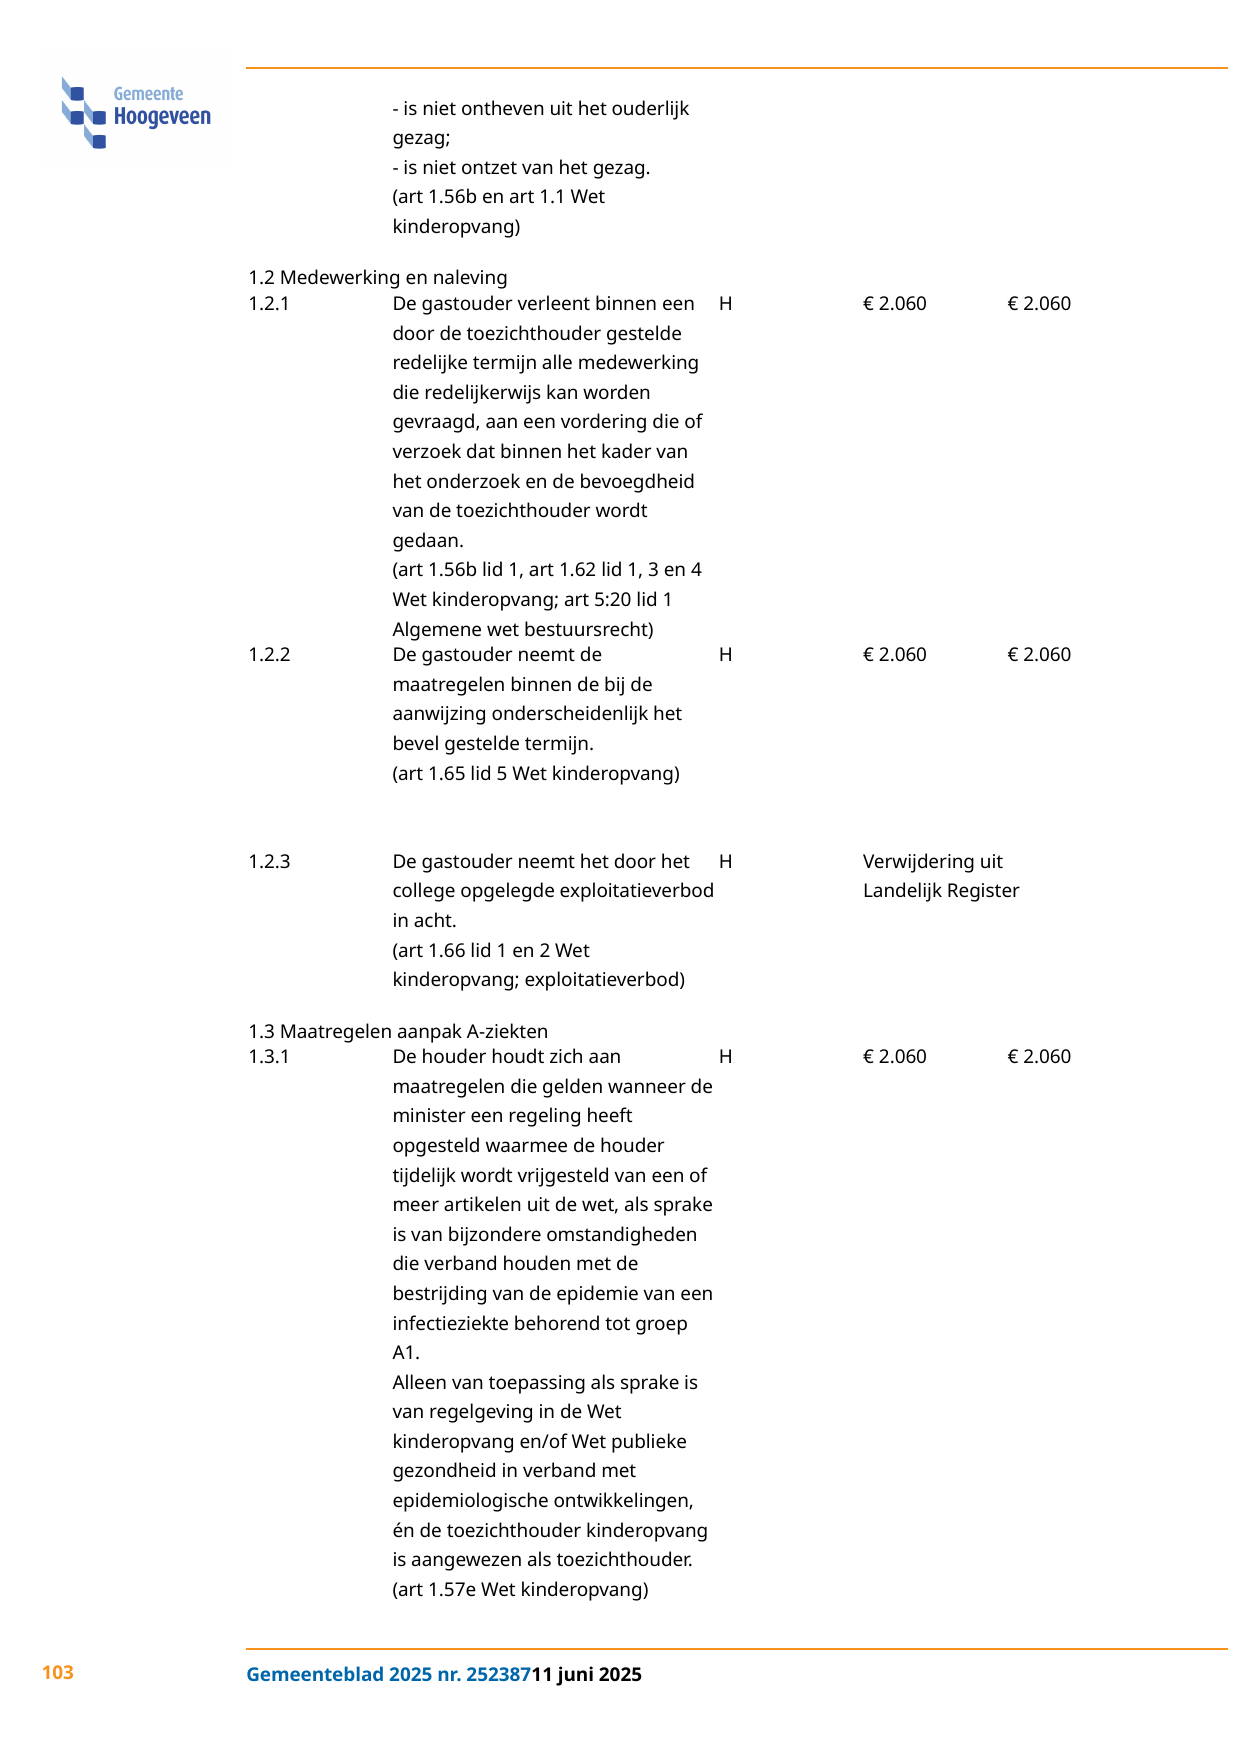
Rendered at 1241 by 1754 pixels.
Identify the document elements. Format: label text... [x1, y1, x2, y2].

table_cell 1.2.1 [248, 290, 392, 641]
table_cell € 2.060 [863, 1044, 1007, 1602]
table_cell - is niet ontheven uit het ouderlijk gezag; - is niet ontzet van het gezag. (art 1.56b en art 1.1 Wet kinderopvang) [392, 95, 719, 239]
table_header H [719, 848, 863, 992]
table_header De gastouder neemt het door het college opgelegde exploitatieverbod in acht. (art 1.66 lid 1 en 2 Wet kinderopvang; exploitatieverbod) [392, 848, 719, 992]
table_cell [1007, 992, 1152, 1018]
table_cell [719, 239, 863, 264]
table_header 1.2.3 [248, 848, 392, 992]
table_cell [719, 992, 863, 1018]
table_cell De houder houdt zich aan maatregelen die gelden wanneer de minister een regeling heeft opgesteld waarmee de houder tijdelijk wordt vrijgesteld van een of meer artikelen uit de wet, als sprake is van bijzondere omstandigheden die verband houden met de bestrijding van de epidemie van een infectieziekte behorend tot groep A1. Alleen van toepassing als sprake is van regelgeving in de Wet kinderopvang en/of Wet publieke gezondheid in verband met epidemiologische ontwikkelingen, én de toezichthouder kinderopvang is aangewezen als toezichthouder. (art 1.57e Wet kinderopvang) [392, 1044, 719, 1602]
table_header Verwijdering uit Landelijk Register [863, 848, 1152, 992]
table_cell € 2.060 [863, 290, 1007, 641]
table_cell [392, 239, 719, 264]
picture [41, 47, 231, 172]
table_cell [248, 95, 392, 239]
table_cell H [719, 641, 863, 815]
table_cell [248, 239, 392, 264]
table_cell [863, 992, 1007, 1018]
table_cell De gastouder neemt de maatregelen binnen de bij de aanwijzing onderscheidenlijk het bevel gestelde termijn. (art 1.65 lid 5 Wet kinderopvang) [392, 641, 719, 815]
table_cell [392, 992, 719, 1018]
table_cell H [719, 1044, 863, 1602]
table_cell 1.3.1 [248, 1044, 392, 1602]
table_cell € 2.060 [1007, 641, 1152, 815]
table_cell € 2.060 [1007, 290, 1152, 641]
table_cell 1.2.2 [248, 641, 392, 815]
table_cell 1.3 Maatregelen aanpak A-ziekten [248, 1018, 1152, 1043]
table_cell [863, 239, 1007, 264]
table_cell [248, 992, 392, 1018]
table_cell € 2.060 [863, 641, 1007, 815]
table_cell [719, 95, 863, 239]
table_cell H [719, 290, 863, 641]
table_cell [1007, 239, 1152, 264]
table_cell [863, 95, 1152, 239]
table_cell 1.2 Medewerking en naleving [248, 265, 1152, 290]
table_cell De gastouder verleent binnen een door de toezichthouder gestelde redelijke termijn alle medewerking die redelijkerwijs kan worden gevraagd, aan een vordering die of verzoek dat binnen het kader van het onderzoek en de bevoegdheid van de toezichthouder wordt gedaan. (art 1.56b lid 1, art 1.62 lid 1, 3 en 4 Wet kinderopvang; art 5:20 lid 1 Algemene wet bestuursrecht) [392, 290, 719, 641]
table_cell € 2.060 [1007, 1044, 1152, 1602]
